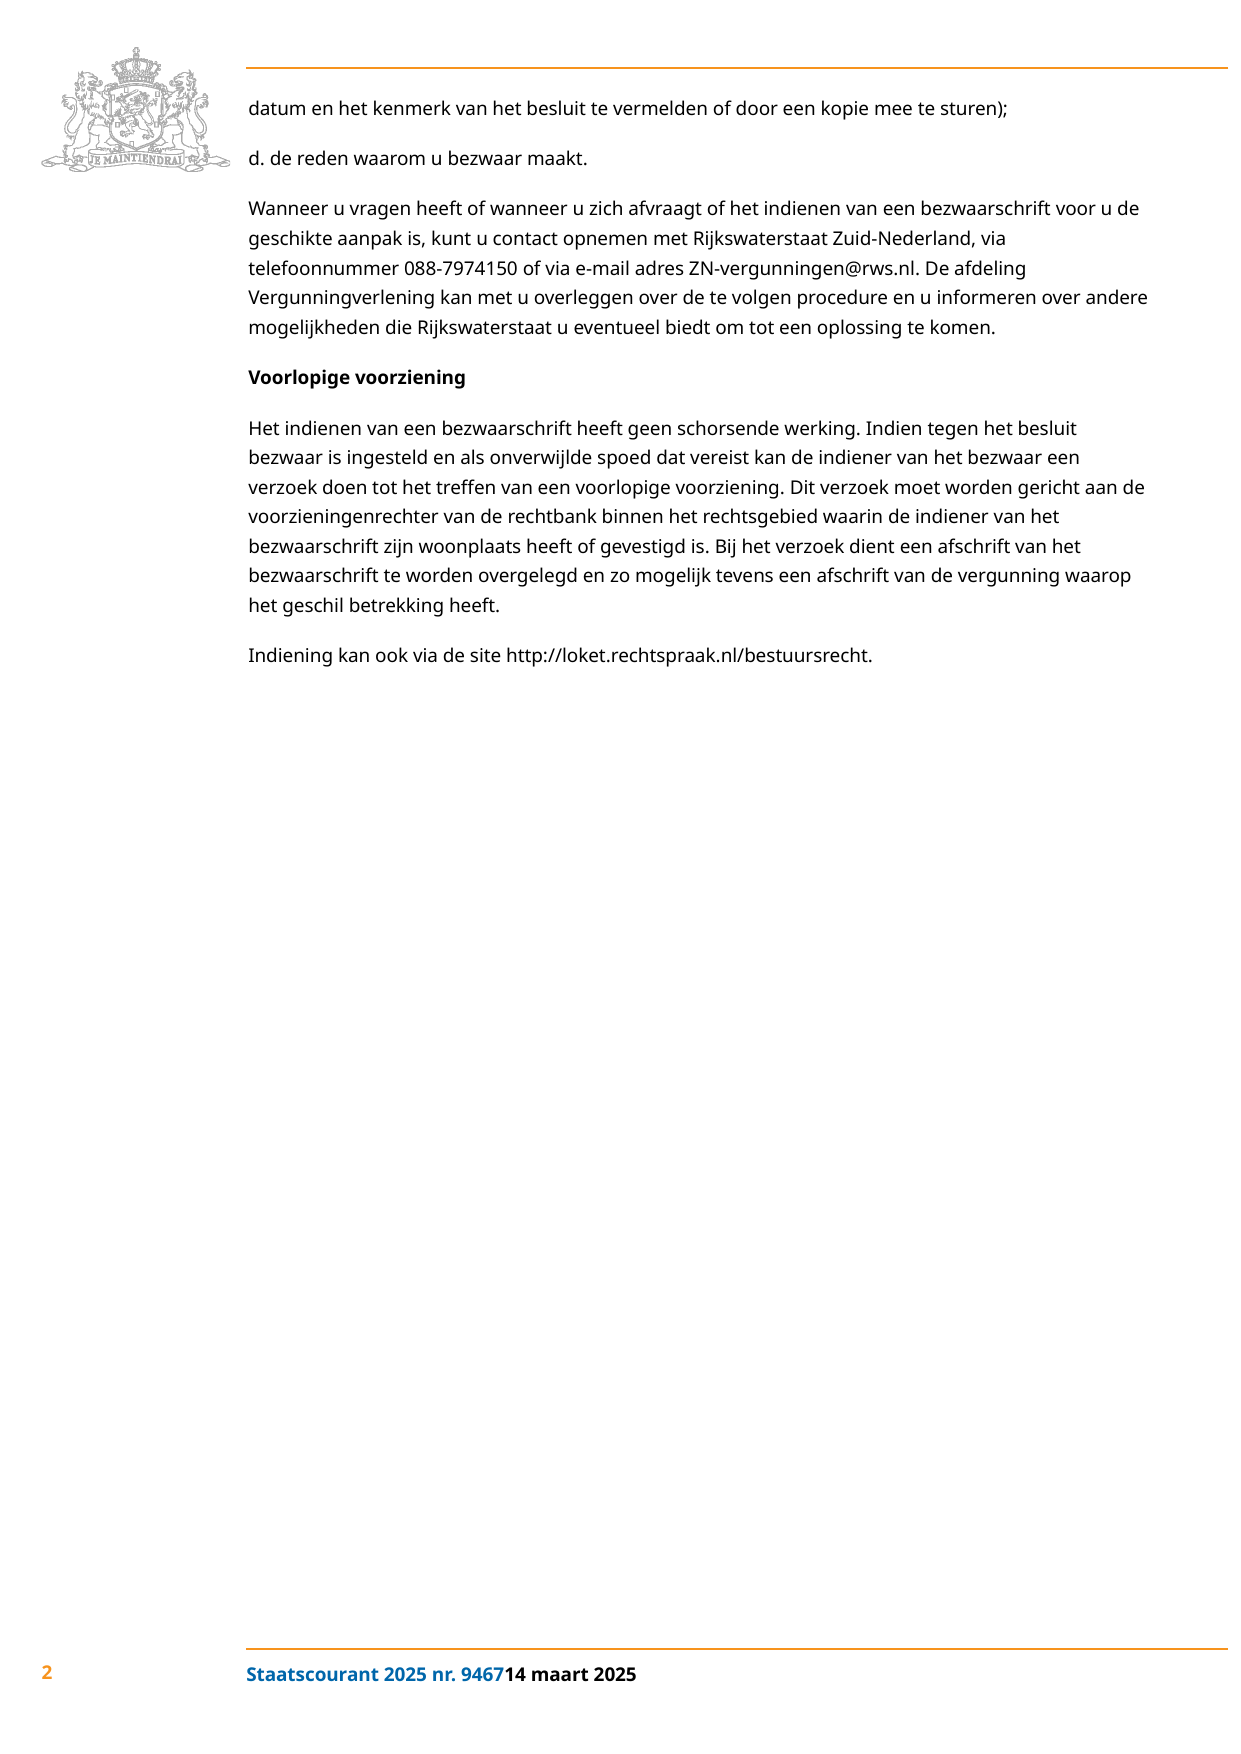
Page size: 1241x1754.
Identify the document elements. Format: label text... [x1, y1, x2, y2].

picture [41, 47, 231, 172]
text Het indienen van een bezwaarschrift heeft geen schorsende werking. Indien tegen het besluit bezwaar is ingesteld en als onverwijlde spoed dat vereist kan de indiener van het bezwaar een verzoek doen tot het treffen van een voorlopige voorziening. Dit verzoek moet worden gericht aan de voorzieningenrechter van de rechtbank binnen het rechtsgebied waarin de indiener van het bezwaarschrift zijn woonplaats heeft of gevestigd is. Bij het verzoek dient een afschrift van het bezwaarschrift te worden overgelegd en zo mogelijk tevens een afschrift van de vergunning waarop het geschil betrekking heeft. [248, 415, 1152, 618]
text d. de reden waarom u bezwaar maakt. [248, 145, 1152, 171]
text Voorlopige voorziening [248, 364, 1152, 390]
text datum en het kenmerk van het besluit te vermelden of door een kopie mee te sturen); [248, 95, 1152, 121]
text Indiening kan ook via de site http://loket.rechtspraak.nl/bestuursrecht. [248, 643, 1152, 668]
text Wanneer u vragen heeft of wanneer u zich afvraagt of het indienen van een bezwaarschrift voor u de geschikte aanpak is, kunt u contact opnemen met Rijkswaterstaat Zuid-Nederland, via telefoonnummer 088-7974150 of via e-mail adres ZN-vergunningen@rws.nl. De afdeling Vergunningverlening kan met u overleggen over de te volgen procedure en u informeren over andere mogelijkheden die Rijkswaterstaat u eventueel biedt om tot een oplossing te komen. [248, 196, 1152, 340]
